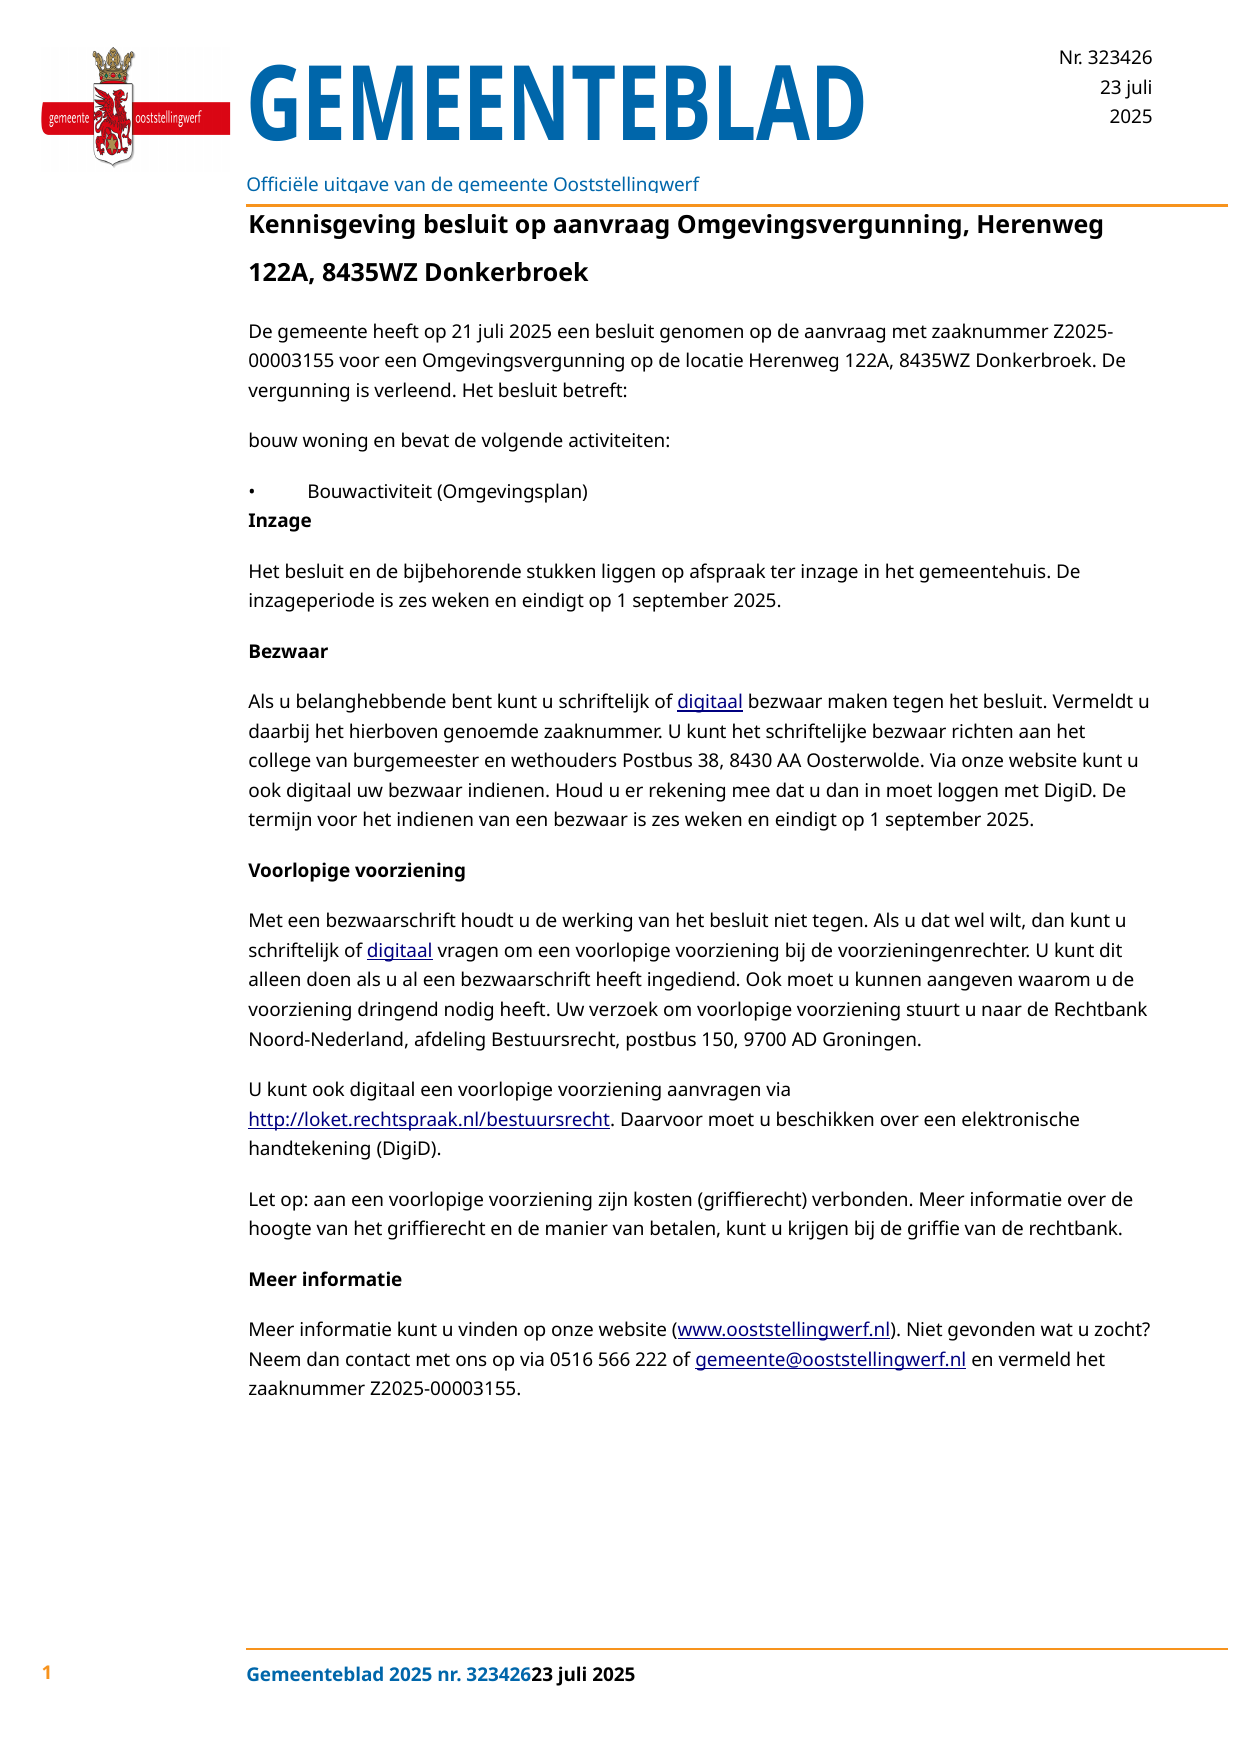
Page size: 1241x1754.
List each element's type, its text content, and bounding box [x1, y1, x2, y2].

text Het besluit en de bijbehorende stukken liggen op afspraak ter inzage in het gemeentehuis. De inzageperiode is zes weken en eindigt op 1 september 2025. [248, 558, 1152, 613]
text Inzage [248, 507, 1152, 533]
text Let op: aan een voorlopige voorziening zijn kosten (griffierecht) verbonden. Meer informatie over de hoogte van het griffierecht en de manier van betalen, kunt u krijgen bij de griffie van de rechtbank. [248, 1186, 1152, 1241]
text Voorlopige voorziening [248, 857, 1152, 883]
text Bezwaar [248, 638, 1152, 664]
list Bouwactiviteit (Omgevingsplan) [248, 478, 1152, 504]
text Meer informatie [248, 1266, 1152, 1292]
text bouw woning en bevat de volgende activiteiten: [248, 427, 1152, 453]
text Meer informatie kunt u vinden op onze website (www.ooststellingwerf.nl). Niet gevonden wat u zocht? Neem dan contact met ons op via 0516 566 222 of gemeente@ooststellingwerf.nl en vermeld het zaaknummer Z2025-00003155. [248, 1316, 1152, 1401]
text Kennisgeving besluit op aanvraag Omgevingsvergunning, Herenweg 122A, 8435WZ Donkerbroek [248, 207, 1152, 288]
text De gemeente heeft op 21 juli 2025 een besluit genomen op de aanvraag met zaaknummer Z2025-00003155 voor een Omgevingsvergunning op de locatie Herenweg 122A, 8435WZ Donkerbroek. De vergunning is verleend. Het besluit betreft: [248, 318, 1152, 403]
text U kunt ook digitaal een voorlopige voorziening aanvragen via http://loket.rechtspraak.nl/bestuursrecht. Daarvoor moet u beschikken over een elektronische handtekening (DigiD). [248, 1076, 1152, 1161]
picture [41, 47, 231, 172]
text Met een bezwaarschrift houdt u de werking van het besluit niet tegen. Als u dat wel wilt, dan kunt u schriftelijk of digitaal vragen om een voorlopige voorziening bij de voorzieningenrechter. U kunt dit alleen doen als u al een bezwaarschrift heeft ingediend. Ook moet u kunnen aangeven waarom u de voorziening dringend nodig heeft. Uw verzoek om voorlopige voorziening stuurt u naar de Rechtbank Noord-Nederland, afdeling Bestuursrecht, postbus 150, 9700 AD Groningen. [248, 907, 1152, 1052]
text Als u belanghebbende bent kunt u schriftelijk of digitaal bezwaar maken tegen het besluit. Vermeldt u daarbij het hierboven genoemde zaaknummer. U kunt het schriftelijke bezwaar richten aan het college van burgemeester en wethouders Postbus 38, 8430 AA Oosterwolde. Via onze website kunt u ook digitaal uw bezwaar indienen. Houd u er rekening mee dat u dan in moet loggen met DigiD. De termijn voor het indienen van een bezwaar is zes weken en eindigt op 1 september 2025. [248, 688, 1152, 832]
